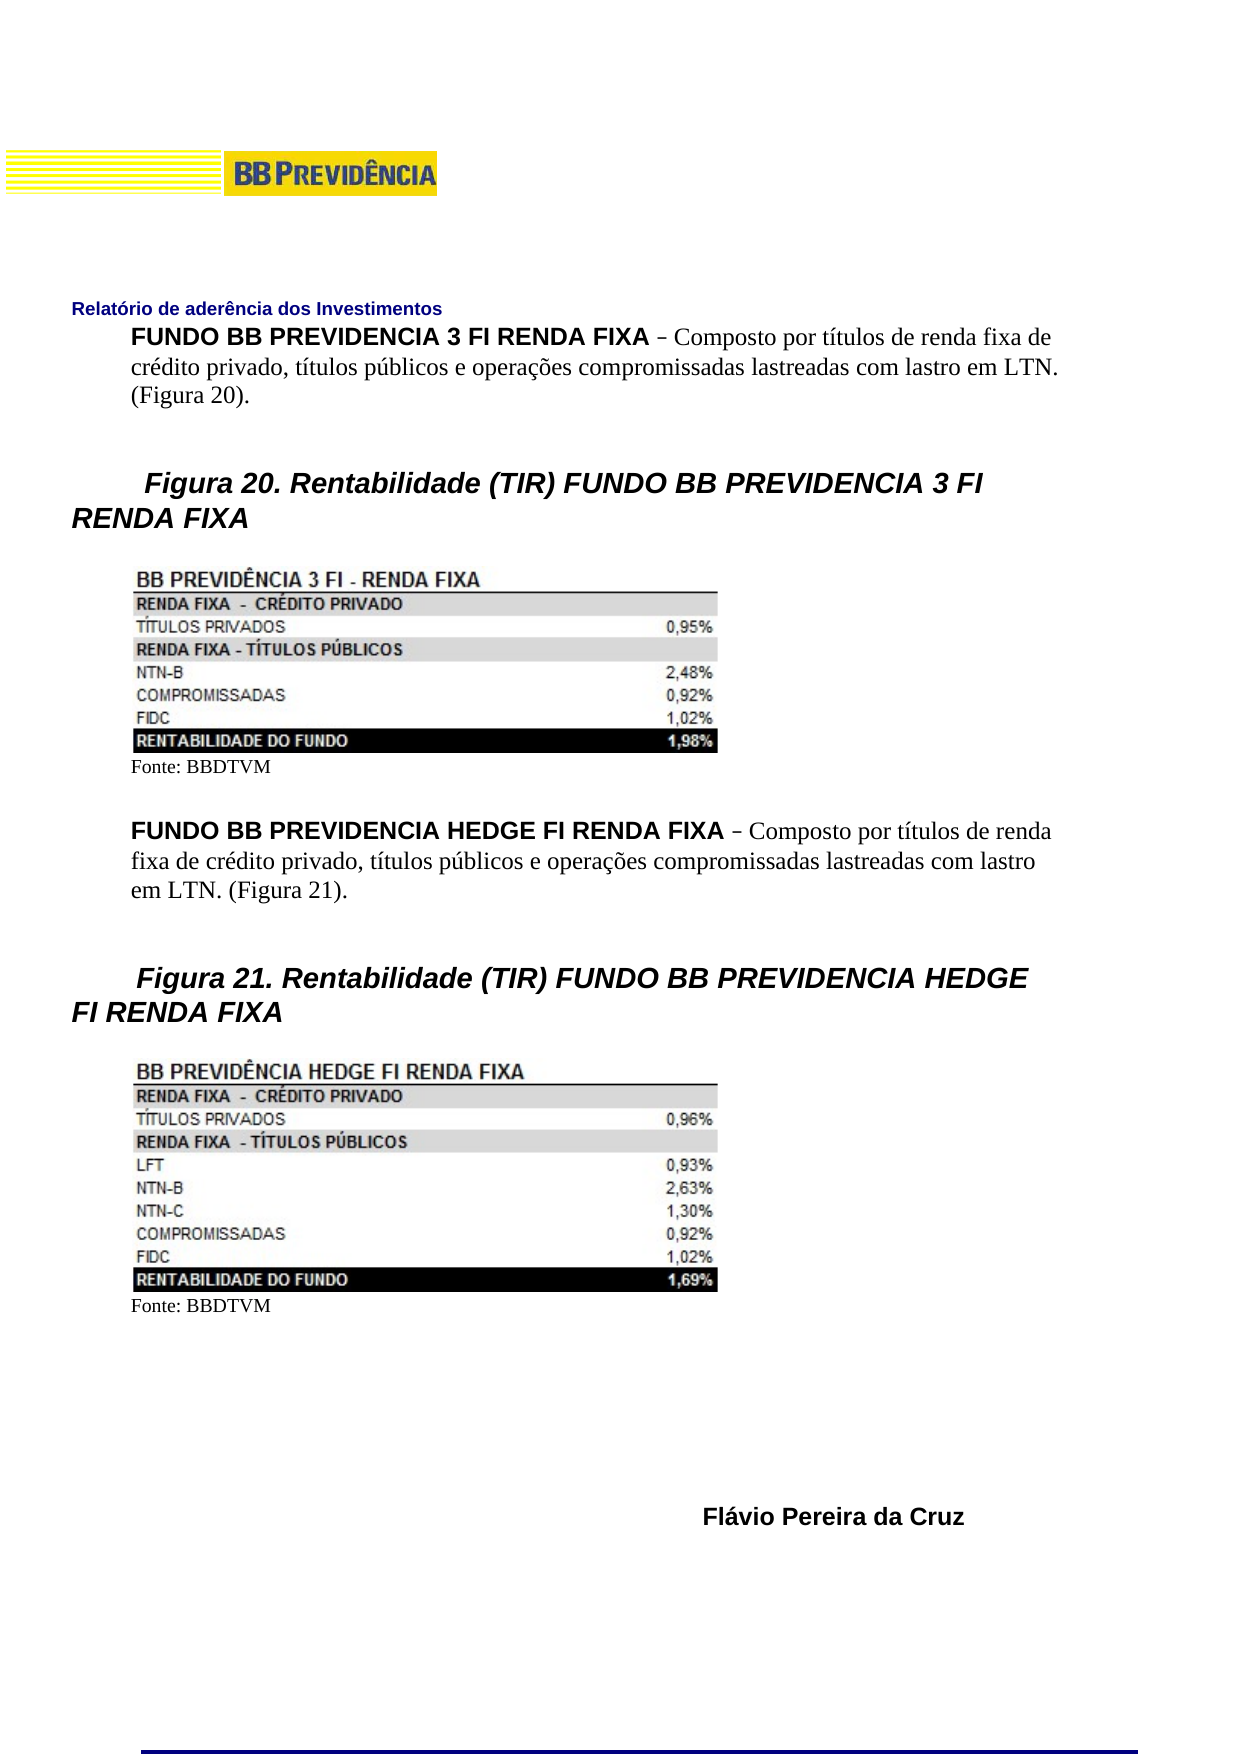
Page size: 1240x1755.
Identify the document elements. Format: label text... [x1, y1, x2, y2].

text Fonte: BBDTVM [71, 755, 1064, 778]
subtitle Figura 21. Rentabilidade (TIR) FUNDO BB PREVIDENCIA HEDGE FI RENDA FIXA [71, 961, 1064, 1028]
text FUNDO BB PREVIDENCIA 3 FI RENDA FIXA – Composto por títulos de renda fixa de crédito privado, títulos públicos e operações compromissadas lastreadas com lastro em LTN. (Figura 20). [131, 321, 1064, 409]
text FUNDO BB PREVIDENCIA HEDGE FI RENDA FIXA – Composto por títulos de renda fixa de crédito privado, títulos públicos e operações compromissadas lastreadas com lastro em LTN. (Figura 21). [131, 816, 1063, 903]
subtitle Figura 20. Rentabilidade (TIR) FUNDO BB PREVIDENCIA 3 FI RENDA FIXA [71, 465, 1064, 536]
text Flávio Pereira da Cruz [70, 1502, 1064, 1531]
text Relatório de aderência dos Investimentos [71, 298, 1064, 319]
text Fonte: BBDTVM [71, 1293, 1064, 1316]
